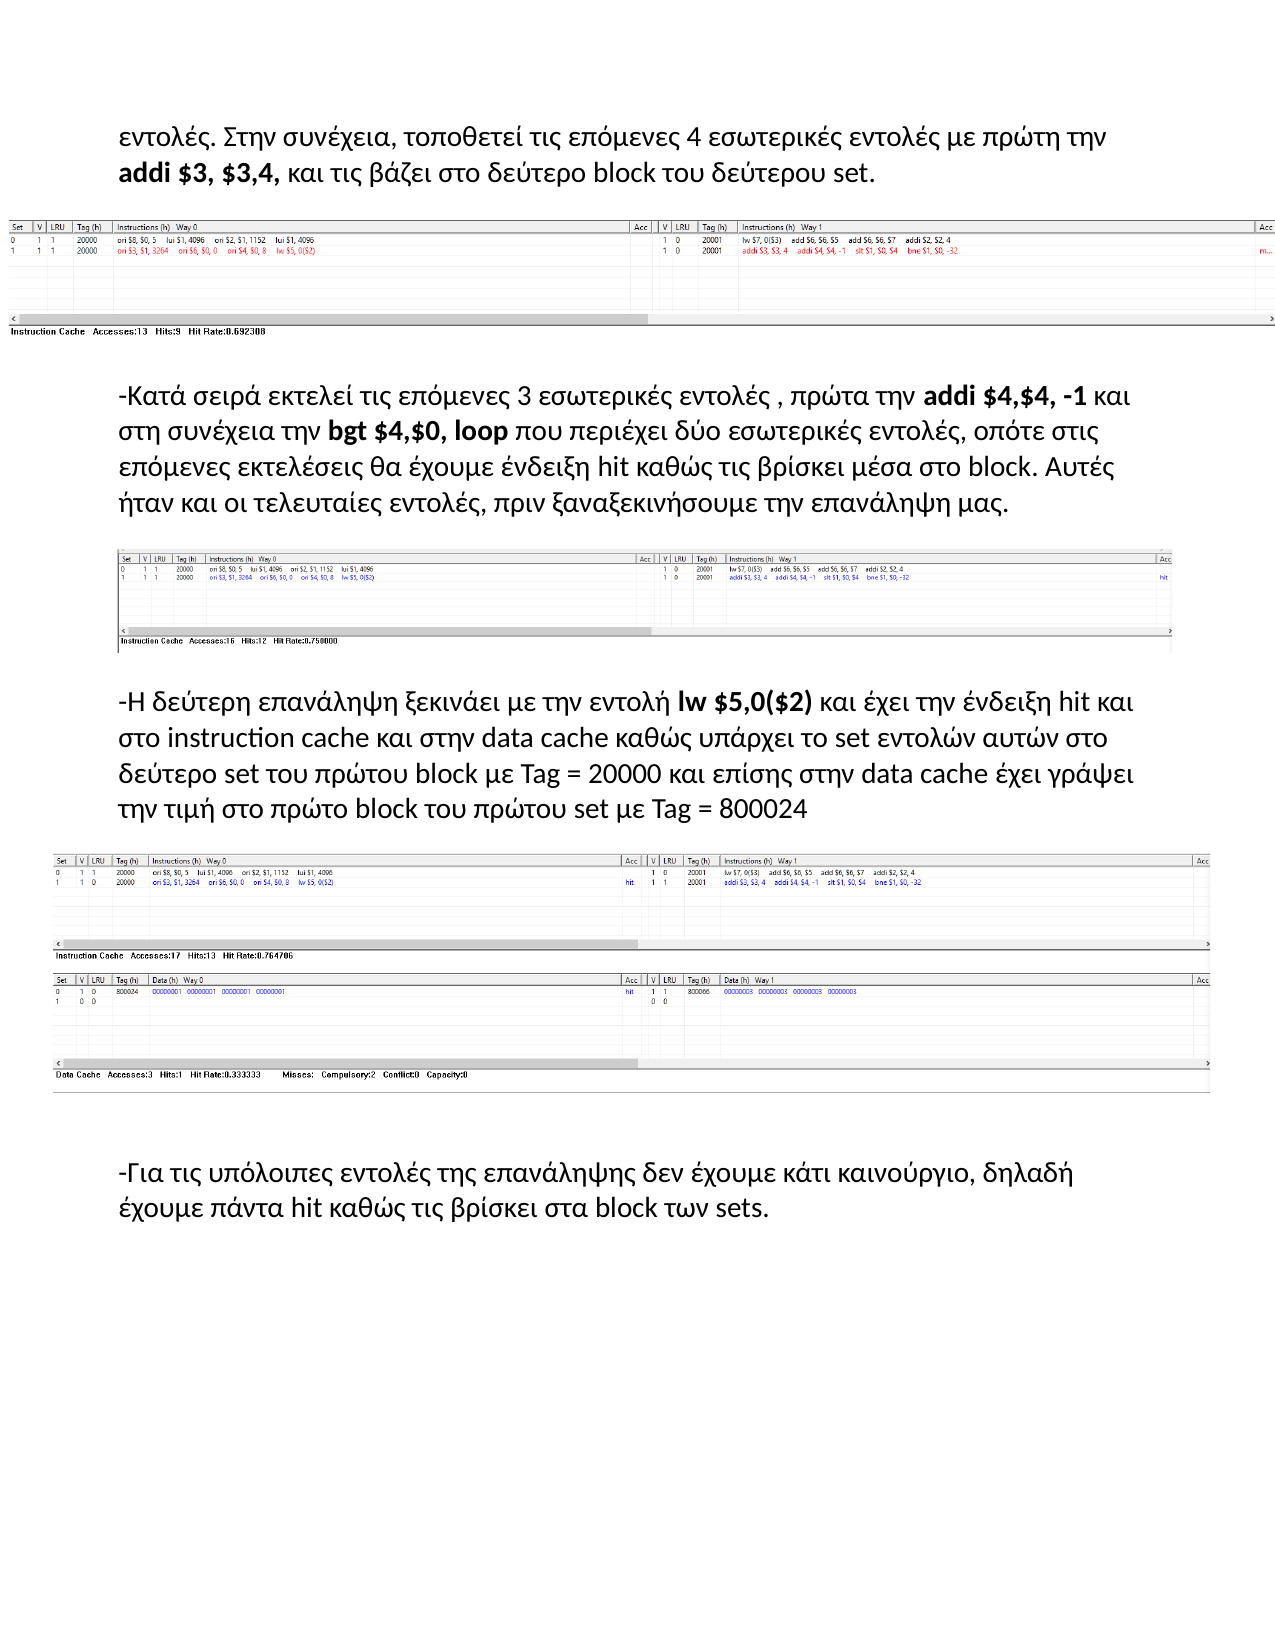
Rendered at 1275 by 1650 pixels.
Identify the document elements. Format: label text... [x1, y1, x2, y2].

text -Κατά σειρά εκτελεί τις επόμενες 3 εσωτερικές εντολές , πρώτα την addi $4,$4, -1 και στη συνέχεια την bgt $4,$0, loop που περιέχει δύο εσωτερικές εντολές, οπότε στις επόμενες εκτελέσεις θα έχουμε ένδειξη hit καθώς τις βρίσκει μέσα στο block. Αυτές ήταν και οι τελευταίες εντολές, πριν ξαναξεκινήσουμε την επανάληψη μας. [118, 377, 1157, 519]
picture [8, 220, 1275, 347]
picture [53, 853, 1210, 1093]
text -Η δεύτερη επανάληψη ξεκινάει με την εντολή lw $5,0($2) και έχει την ένδειξη hit και στο instruction cache και στην data cache καθώς υπάρχει το set εντολών αυτών στο δεύτερο set του πρώτου block με Tag = 20000 και επίσης στην data cache έχει γράψει την τιμή στο πρώτο block του πρώτου set με Tag = 800024 [118, 683, 1157, 826]
text εντολές. Στην συνέχεια, τοποθετεί τις επόμενες 4 εσωτερικές εντολές με πρώτη την addi $3, $3,4, και τις βάζει στο δεύτερο block του δεύτερου set. [118, 118, 1157, 189]
picture [117, 549, 1173, 653]
text -Για τις υπόλοιπες εντολές της επανάληψης δεν έχουμε κάτι καινούργιο, δηλαδή έχουμε πάντα hit καθώς τις βρίσκει στα block των sets. [118, 1154, 1157, 1225]
